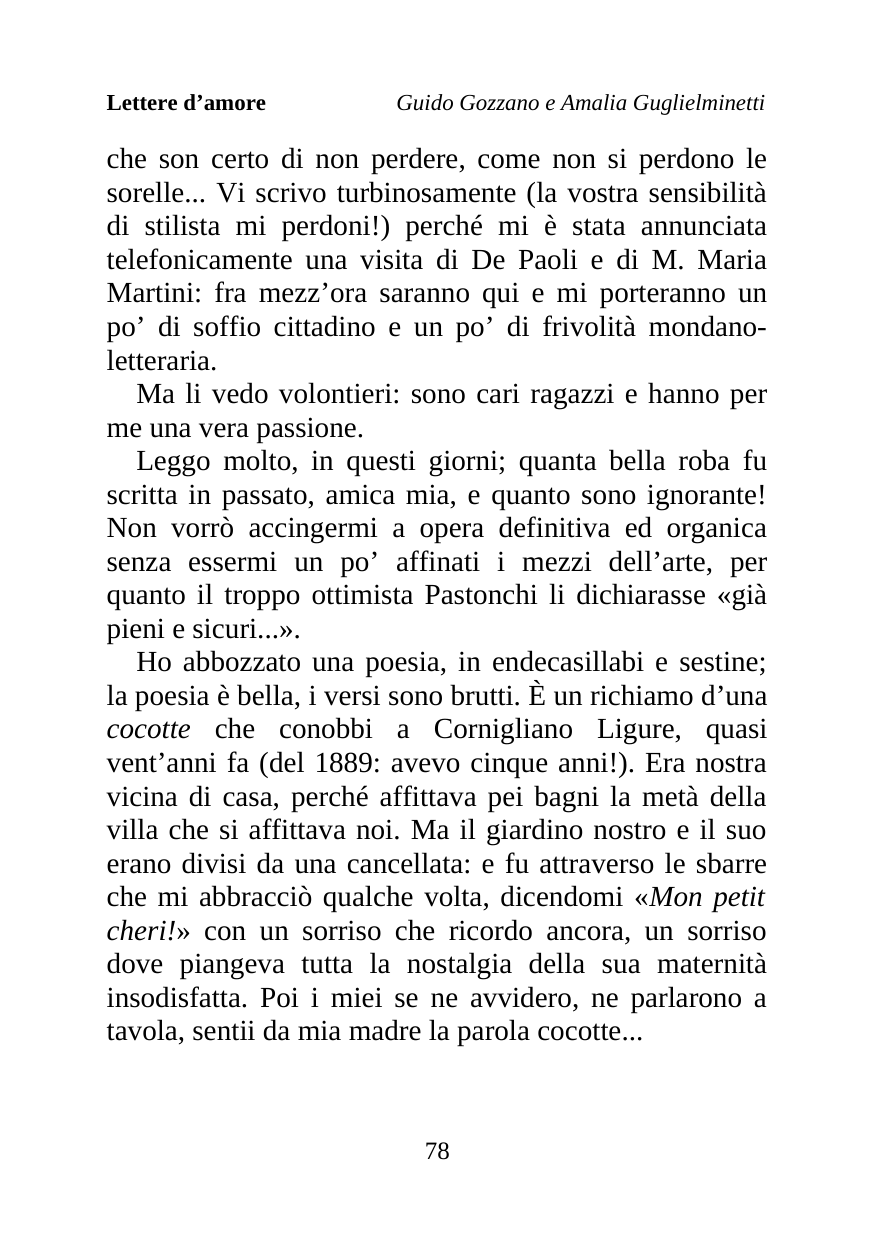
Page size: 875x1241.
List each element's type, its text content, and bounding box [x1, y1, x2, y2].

text Ho abbozzato una poesia, in endecasillabi e sestine; la poesia è bella, i versi sono brutti. È un richiamo d’una cocotte che conobbi a Cornigliano Ligure, quasi vent’anni fa (del 1889: avevo cinque anni!). Era nostra vicina di casa, perché affittava pei bagni la metà della villa che si affittava noi. Ma il giardino nostro e il suo erano divisi da una cancellata: e fu attraverso le sbarre che mi abbracciò qualche volta, dicendomi «Mon petit cheri!» con un sorriso che ricordo ancora, un sorriso dove piangeva tutta la nostalgia della sua maternità insodisfatta. Poi i miei se ne avvidero, ne parlarono a tavola, sentii da mia madre la parola cocotte... [106, 644, 768, 1047]
text che son certo di non perdere, come non si perdono le sorelle... Vi scrivo turbinosamente (la vostra sensibilità di stilista mi perdoni!) perché mi è stata annunciata telefonicamente una visita di De Paoli e di M. Maria Martini: fra mezz’ora saranno qui e mi porteranno un po’ di soffio cittadino e un po’ di frivolità mondano-letteraria. [106, 141, 768, 376]
text Leggo molto, in questi giorni; quanta bella roba fu scritta in passato, amica mia, e quanto sono ignorante! Non vorrò accingermi a opera definitiva ed organica senza essermi un po’ affinati i mezzi dell’arte, per quanto il troppo ottimista Pastonchi li dichiarasse «già pieni e sicuri...». [106, 443, 768, 644]
text Ma li vedo volontieri: sono cari ragazzi e hanno per me una vera passione. [106, 376, 768, 443]
